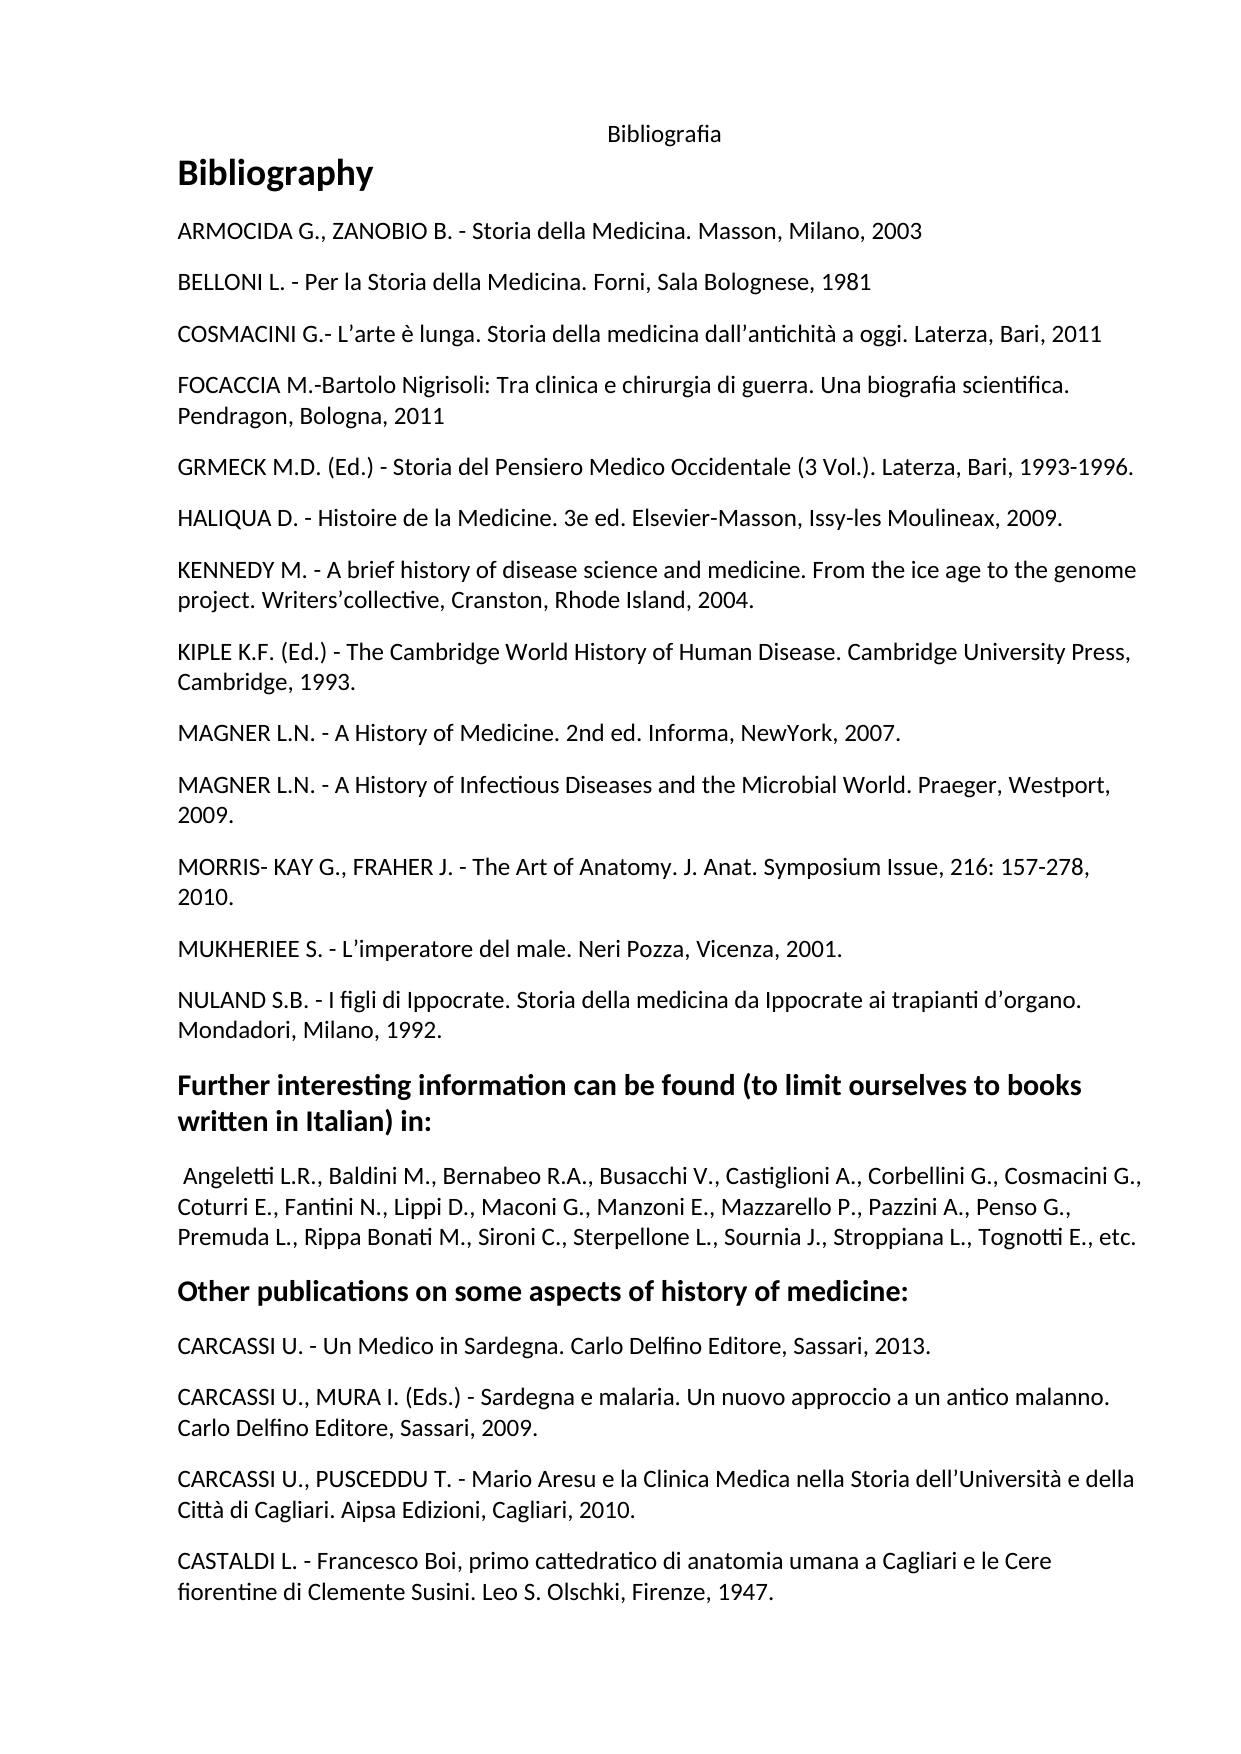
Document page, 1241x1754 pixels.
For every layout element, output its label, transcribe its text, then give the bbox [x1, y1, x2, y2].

text COSMACINI G.- L’arte è lunga. Storia della medicina dall’antichità a oggi. Laterza, Bari, 2011 [177, 318, 1152, 348]
text NULAND S.B. - I figli di Ippocrate. Storia della medicina da Ippocrate ai trapianti d’organo. Mondadori, Milano, 1992. [177, 984, 1152, 1045]
text MAGNER L.N. - A History of Infectious Diseases and the Microbial World. Praeger, Westport, 2009. [177, 769, 1152, 830]
text HALIQUA D. - Histoire de la Medicine. 3e ed. Elsevier-Masson, Issy-les Moulineax, 2009. [177, 502, 1152, 533]
text ARMOCIDA G., ZANOBIO B. - Storia della Medicina. Masson, Milano, 2003 [177, 215, 1152, 246]
text MAGNER L.N. - A History of Medicine. 2nd ed. Informa, NewYork, 2007. [177, 718, 1152, 748]
text CASTALDI L. - Francesco Boi, primo cattedratico di anatomia umana a Cagliari e le Cere fiorentine di Clemente Susini. Leo S. Olschki, Firenze, 1947. [177, 1545, 1152, 1606]
text CARCASSI U. - Un Medico in Sardegna. Carlo Delfino Editore, Sassari, 2013. [177, 1330, 1152, 1361]
text Other publications on some aspects of history of medicine: [177, 1272, 1152, 1309]
text Further interesting information can be found (to limit ourselves to books written in Italian) in: [177, 1066, 1152, 1139]
text CARCASSI U., PUSCEDDU T. - Mario Aresu e la Clinica Medica nella Storia dell’Università e della Città di Cagliari. Aipsa Edizioni, Cagliari, 2010. [177, 1463, 1152, 1524]
text Bibliografia [177, 118, 1152, 148]
text KENNEDY M. - A brief history of disease science and medicine. From the ice age to the genome project. Writers’collective, Cranston, Rhode Island, 2004. [177, 554, 1152, 615]
text MORRIS- KAY G., FRAHER J. - The Art of Anatomy. J. Anat. Symposium Issue, 216: 157-278, 2010. [177, 851, 1152, 912]
text FOCACCIA M.-Bartolo Nigrisoli: Tra clinica e chirurgia di guerra. Una biografia scientifica. Pendragon, Bologna, 2011 [177, 369, 1152, 430]
text KIPLE K.F. (Ed.) - The Cambridge World History of Human Disease. Cambridge University Press, Cambridge, 1993. [177, 636, 1152, 697]
text Bibliography [177, 148, 1152, 194]
text BELLONI L. - Per la Storia della Medicina. Forni, Sala Bolognese, 1981 [177, 267, 1152, 297]
text Angeletti L.R., Baldini M., Bernabeo R.A., Busacchi V., Castiglioni A., Corbellini G., Cosmacini G., Coturri E., Fantini N., Lippi D., Maconi G., Manzoni E., Mazzarello P., Pazzini A., Penso G., Premuda L., Rippa Bonati M., Sironi C., Sterpellone L., Sournia J., Stroppiana L., Tognotti E., etc. [177, 1160, 1152, 1252]
text GRMECK M.D. (Ed.) - Storia del Pensiero Medico Occidentale (3 Vol.). Laterza, Bari, 1993-1996. [177, 451, 1152, 482]
text MUKHERIEE S. - L’imperatore del male. Neri Pozza, Vicenza, 2001. [177, 933, 1152, 963]
text CARCASSI U., MURA I. (Eds.) - Sardegna e malaria. Un nuovo approccio a un antico malanno. Carlo Delfino Editore, Sassari, 2009. [177, 1381, 1152, 1442]
